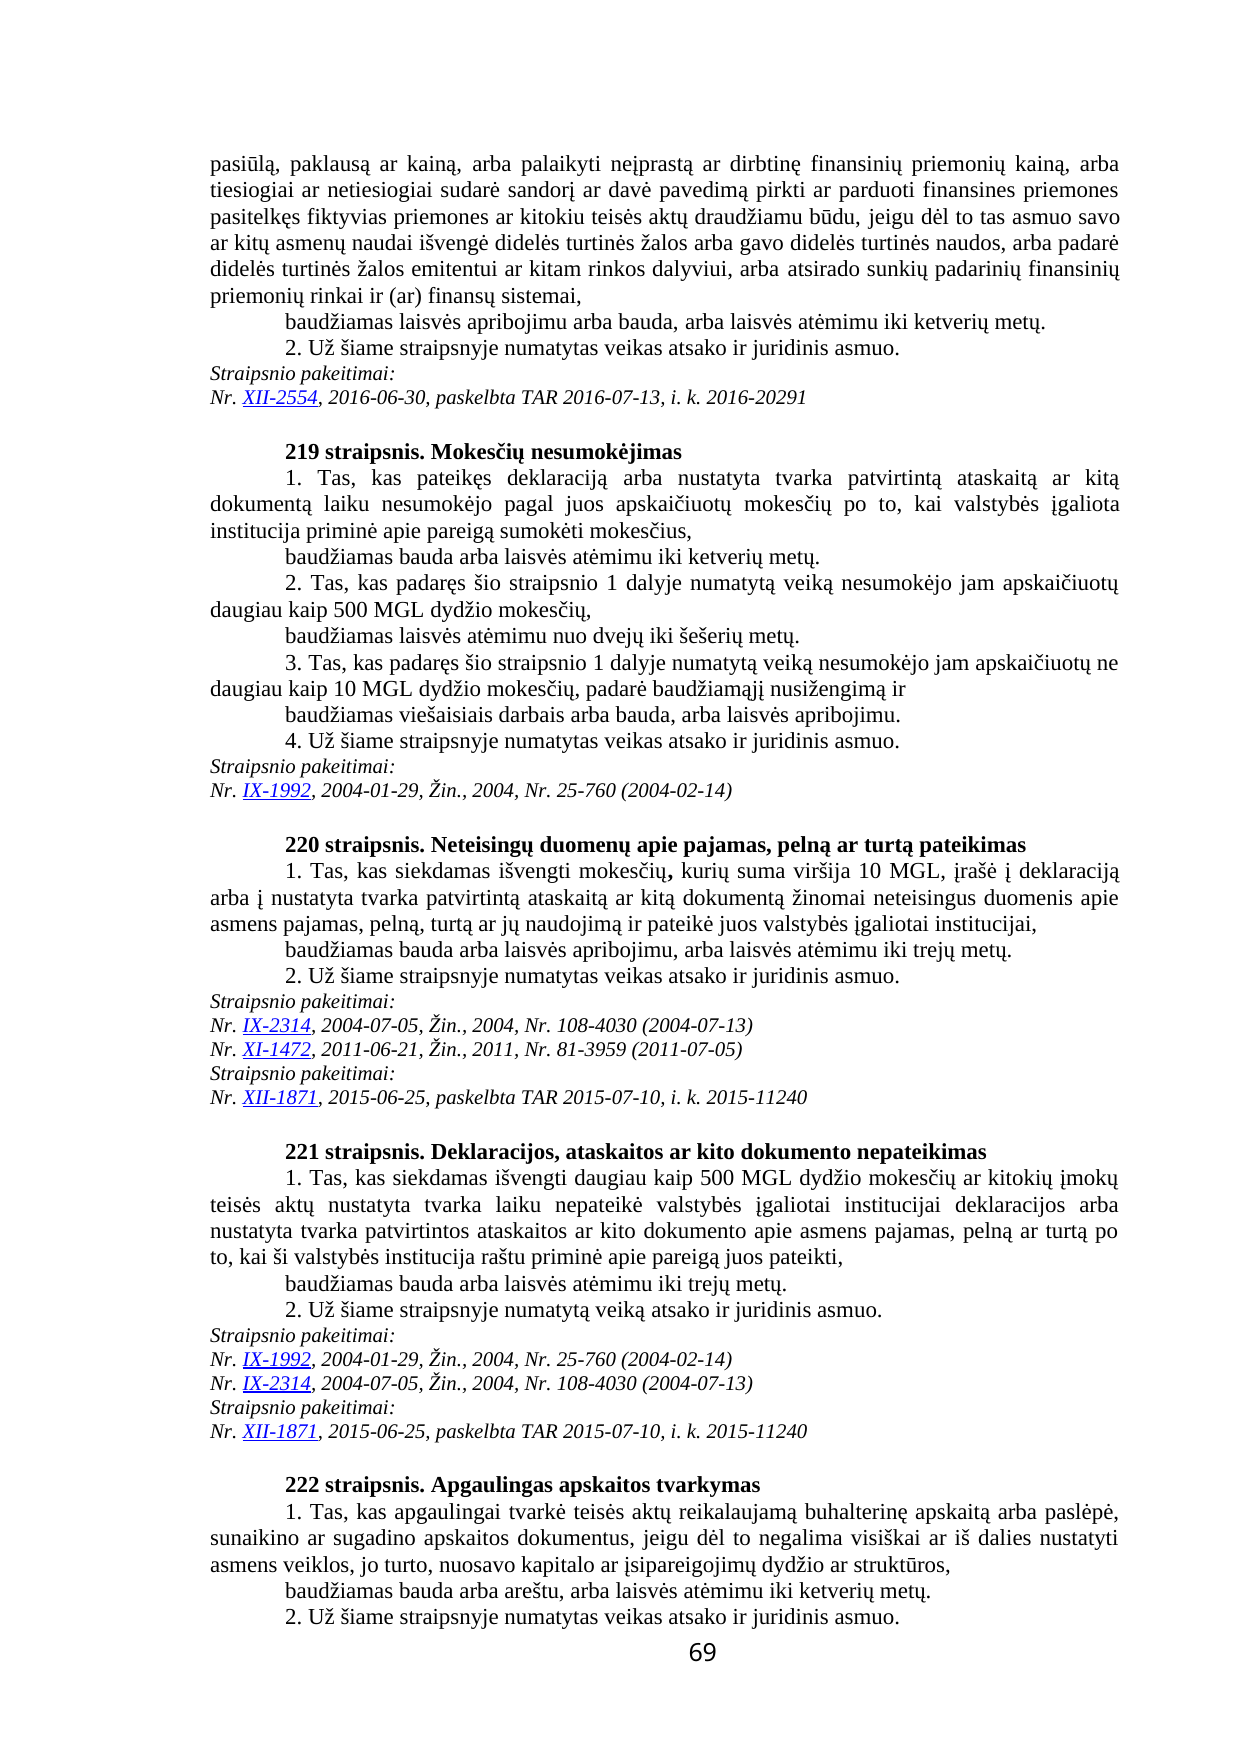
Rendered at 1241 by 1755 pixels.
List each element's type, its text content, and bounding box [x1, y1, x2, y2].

text baudžiamas laisvės apribojimu arba bauda, arba laisvės atėmimu iki ketverių metų. [210, 308, 1120, 334]
text Nr. XII-2554, 2016-06-30, paskelbta TAR 2016-07-13, i. k. 2016-20291 [210, 385, 1120, 409]
text 2. Už šiame straipsnyje numatytas veikas atsako ir juridinis asmuo. [210, 1603, 1120, 1630]
text 1. Tas, kas siekdamas išvengti daugiau kaip 500 MGL dydžio mokesčių ar kitokių įmokų teisės aktų nustatyta tvarka laiku nepateikė valstybės įgaliotai institucijai deklaracijos arba nustatyta tvarka patvirtintos ataskaitos ar kito dokumento apie asmens pajamas, pelną ar turtą po to, kai ši valstybės institucija raštu priminė apie pareigą juos pateikti, [210, 1164, 1120, 1270]
text Nr. IX-2314, 2004-07-05, Žin., 2004, Nr. 108-4030 (2004-07-13) [210, 1013, 1120, 1037]
text baudžiamas viešaisiais darbais arba bauda, arba laisvės apribojimu. [210, 701, 1120, 728]
text Nr. IX-2314, 2004-07-05, Žin., 2004, Nr. 108-4030 (2004-07-13) [210, 1371, 1120, 1395]
text 2. Už šiame straipsnyje numatytas veikas atsako ir juridinis asmuo. [210, 334, 1120, 361]
text 219 straipsnis. Mokesčių nesumokėjimas [210, 438, 1120, 464]
text Straipsnio pakeitimai: [210, 989, 1120, 1013]
text 220 straipsnis. Neteisingų duomenų apie pajamas, pelną ar turtą pateikimas [210, 831, 1120, 857]
text baudžiamas bauda arba laisvės atėmimu iki trejų metų. [210, 1270, 1120, 1296]
text 3. Tas, kas padaręs šio straipsnio 1 dalyje numatytą veiką nesumokėjo jam apskaičiuotų ne daugiau kaip 10 MGL dydžio mokesčių, padarė baudžiamąjį nusižengimą ir [210, 648, 1120, 701]
text Straipsnio pakeitimai: [210, 1395, 1120, 1419]
text Nr. XII-1871, 2015-06-25, paskelbta TAR 2015-07-10, i. k. 2015-11240 [210, 1085, 1120, 1109]
text Straipsnio pakeitimai: [210, 1061, 1120, 1085]
text 2. Tas, kas padaręs šio straipsnio 1 dalyje numatytą veiką nesumokėjo jam apskaičiuotų daugiau kaip 500 MGL dydžio mokesčių, [210, 569, 1120, 622]
text Nr. IX-1992, 2004-01-29, Žin., 2004, Nr. 25-760 (2004-02-14) [210, 778, 1120, 802]
text 4. Už šiame straipsnyje numatytas veikas atsako ir juridinis asmuo. [210, 728, 1120, 754]
text 1. Tas, kas siekdamas išvengti mokesčių, kurių suma viršija 10 MGL, įrašė į deklaraciją arba į nustatyta tvarka patvirtintą ataskaitą ar kitą dokumentą žinomai neteisingus duomenis apie asmens pajamas, pelną, turtą ar jų naudojimą ir pateikė juos valstybės įgaliotai institucijai, [210, 857, 1120, 936]
text 222 straipsnis. Apgaulingas apskaitos tvarkymas [210, 1472, 1120, 1498]
text Straipsnio pakeitimai: [210, 754, 1120, 778]
text baudžiamas laisvės atėmimu nuo dvejų iki šešerių metų. [210, 622, 1120, 648]
text 1. Tas, kas pateikęs deklaraciją arba nustatyta tvarka patvirtintą ataskaitą ar kitą dokumentą laiku nesumokėjo pagal juos apskaičiuotų mokesčių po to, kai valstybės įgaliota institucija priminė apie pareigą sumokėti mokesčius, [210, 464, 1120, 543]
text 221 straipsnis. Deklaracijos, ataskaitos ar kito dokumento nepateikimas [210, 1138, 1120, 1164]
text 2. Už šiame straipsnyje numatytą veiką atsako ir juridinis asmuo. [210, 1296, 1120, 1322]
text 2. Už šiame straipsnyje numatytas veikas atsako ir juridinis asmuo. [210, 963, 1120, 989]
text Nr. XI-1472, 2011-06-21, Žin., 2011, Nr. 81-3959 (2011-07-05) [210, 1037, 1120, 1061]
text pasiūlą, paklausą ar kainą, arba palaikyti neįprastą ar dirbtinę finansinių priemonių kainą, arba tiesiogiai ar netiesiogiai sudarė sandorį ar davė pavedimą pirkti ar parduoti finansines priemones pasitelkęs fiktyvias priemones ar kitokiu teisės aktų draudžiamu būdu, jeigu dėl to tas asmuo savo ar kitų asmenų naudai išvengė didelės turtinės žalos arba gavo didelės turtinės naudos, arba padarė didelės turtinės žalos emitentui ar kitam rinkos dalyviui, arba atsirado sunkių padarinių finansinių priemonių rinkai ir (ar) finansų sistemai, [210, 150, 1120, 308]
text baudžiamas bauda arba laisvės atėmimu iki ketverių metų. [210, 543, 1120, 569]
text baudžiamas bauda arba areštu, arba laisvės atėmimu iki ketverių metų. [210, 1577, 1120, 1603]
text 1. Tas, kas apgaulingai tvarkė teisės aktų reikalaujamą buhalterinę apskaitą arba paslėpė, sunaikino ar sugadino apskaitos dokumentus, jeigu dėl to negalima visiškai ar iš dalies nustatyti asmens veiklos, jo turto, nuosavo kapitalo ar įsipareigojimų dydžio ar struktūros, [210, 1498, 1120, 1577]
text Straipsnio pakeitimai: [210, 361, 1120, 385]
text Straipsnio pakeitimai: [210, 1322, 1120, 1347]
text baudžiamas bauda arba laisvės apribojimu, arba laisvės atėmimu iki trejų metų. [210, 936, 1120, 963]
text Nr. XII-1871, 2015-06-25, paskelbta TAR 2015-07-10, i. k. 2015-11240 [210, 1419, 1120, 1443]
text Nr. IX-1992, 2004-01-29, Žin., 2004, Nr. 25-760 (2004-02-14) [210, 1347, 1120, 1371]
